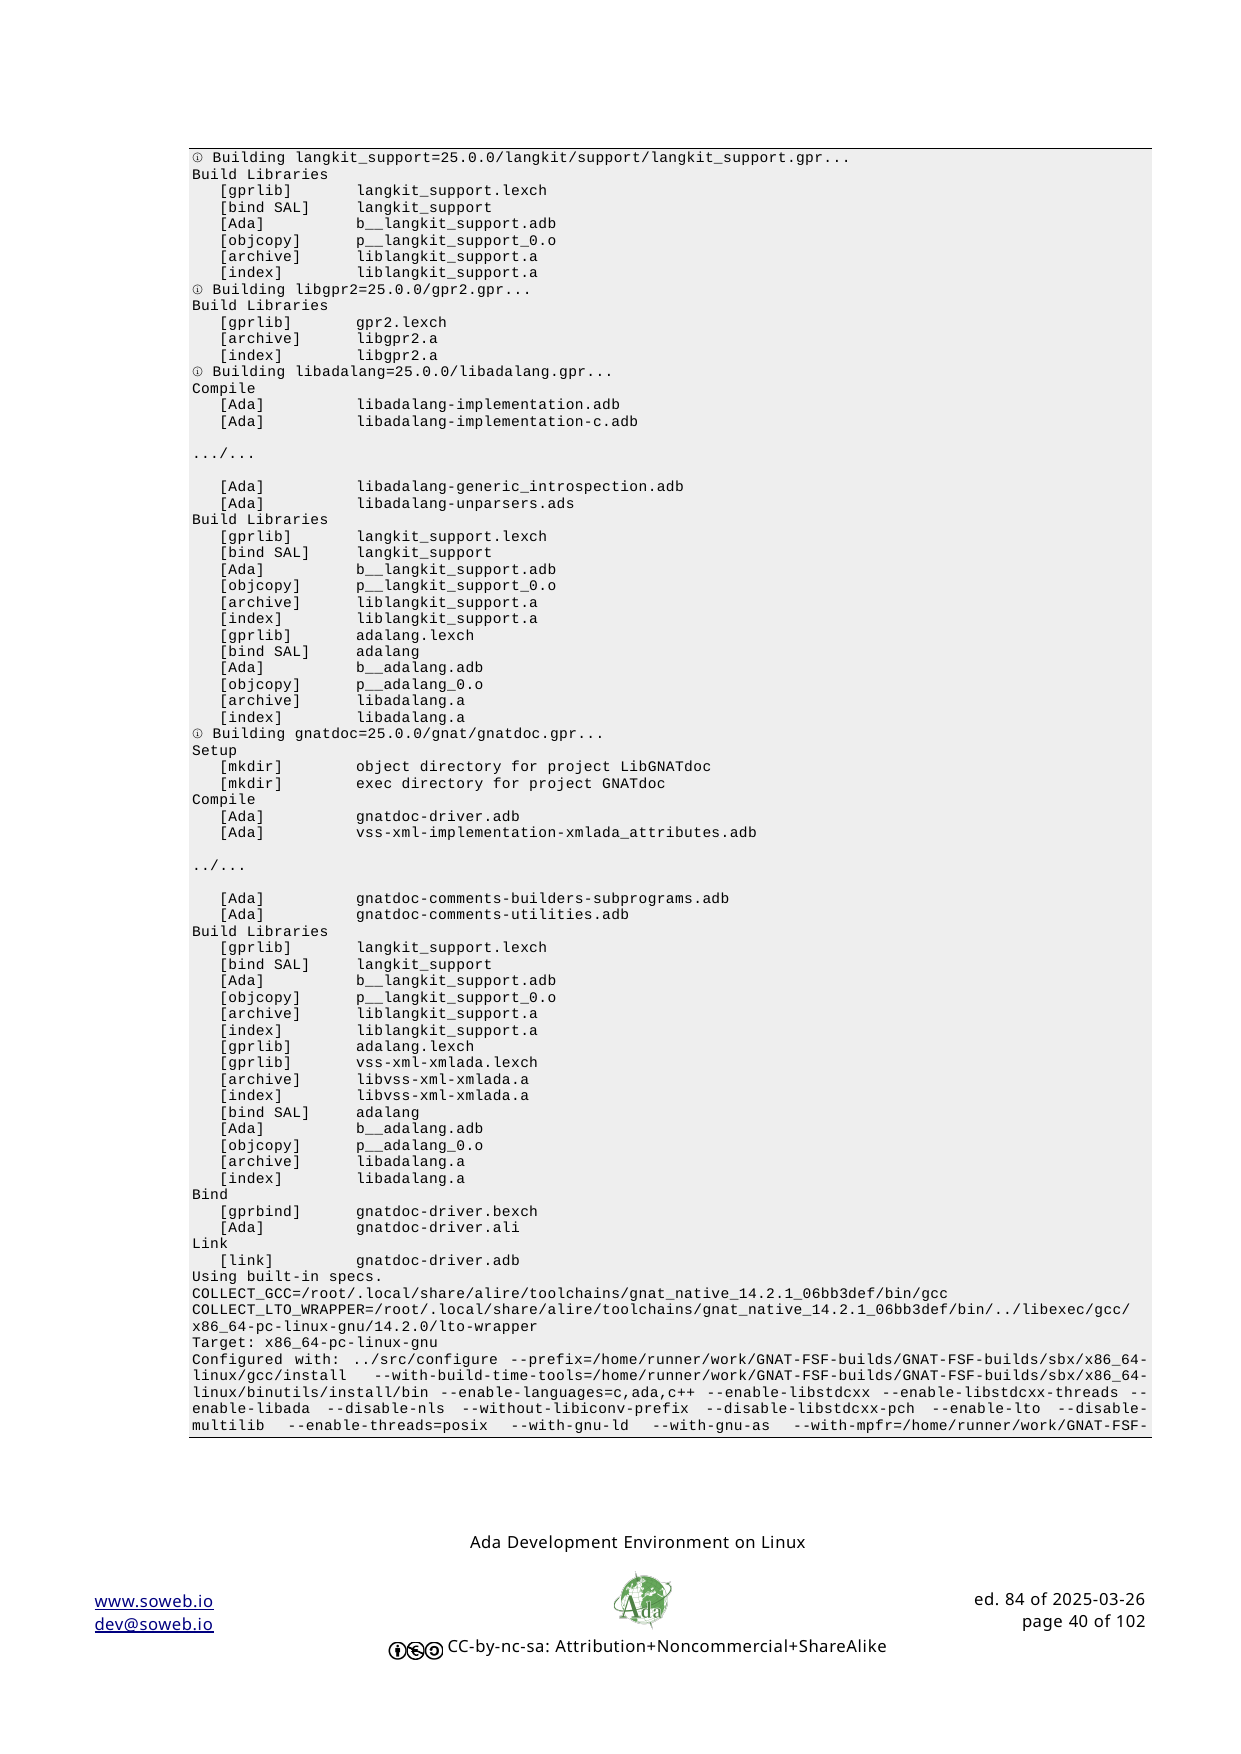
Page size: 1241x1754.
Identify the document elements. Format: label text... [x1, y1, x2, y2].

list [objcopy] p__langkit_support_0.o [189, 230, 1152, 246]
picture [388, 1642, 443, 1660]
list [Ada] b__adalang.adb [189, 1119, 1152, 1135]
list [archive] libvss-xml-xmlada.a [189, 1069, 1152, 1086]
list [bind SAL] adalang [189, 1102, 1152, 1119]
list [objcopy] p__adalang_0.o [189, 674, 1152, 691]
list [Ada] vss-xml-implementation-xmlada_attributes.adb [189, 822, 1152, 839]
list [Ada] gnatdoc-driver.adb [189, 806, 1152, 822]
list [gprlib] langkit_support.lexch [189, 938, 1152, 954]
list ⓘ Building gnatdoc=25.0.0/gnat/gnatdoc.gpr... [189, 724, 1152, 740]
list ../... [189, 839, 1152, 888]
list [Ada] b__langkit_support.adb [189, 559, 1152, 576]
list ⓘ Building langkit_support=25.0.0/langkit/support/langkit_support.gpr... [189, 149, 1152, 164]
list [bind SAL] langkit_support [189, 197, 1152, 213]
list Using built-in specs. [189, 1267, 1152, 1283]
list Bind [189, 1184, 1152, 1201]
list [bind SAL] langkit_support [189, 954, 1152, 971]
list [Ada] b__adalang.adb [189, 658, 1152, 674]
list [gprlib] langkit_support.lexch [189, 181, 1152, 197]
list [mkdir] exec directory for project GNATdoc [189, 773, 1152, 789]
list [archive] libgpr2.a [189, 329, 1152, 345]
list COLLECT_GCC=/root/.local/share/alire/toolchains/gnat_native_14.2.1_06bb3def/bin/gcc [189, 1283, 1152, 1300]
list [bind SAL] adalang [189, 641, 1152, 658]
list Build Libraries [189, 510, 1152, 526]
list [Ada] b__langkit_support.adb [189, 213, 1152, 230]
list [Ada] libadalang-implementation.adb [189, 394, 1152, 411]
list [Ada] gnatdoc-comments-builders-subprograms.adb [189, 888, 1152, 905]
list [index] libvss-xml-xmlada.a [189, 1086, 1152, 1102]
list Configured with: ../src/configure --prefix=/home/runner/work/GNAT-FSF-builds/GNAT-FSF-builds/sbx/x86_64-linux/gcc/install --with-build-time-tools=/home/runner/work/GNAT-FSF-builds/GNAT-FSF-builds/sbx/x86_64-linux/binutils/install/bin --enable-languages=c,ada,c++ --enable-libstdcxx --enable-libstdcxx-threads --enable-libada --disable-nls --without-libiconv-prefix --disable-libstdcxx-pch --enable-lto --disable-multilib --enable-threads=posix --with-gnu-ld --with-gnu-as --with-mpfr=/home/runner/work/GNAT-FSF- [189, 1349, 1152, 1437]
list [objcopy] p__langkit_support_0.o [189, 576, 1152, 592]
list Setup [189, 740, 1152, 757]
list [archive] liblangkit_support.a [189, 592, 1152, 608]
list [Ada] gnatdoc-comments-utilities.adb [189, 905, 1152, 921]
list [bind SAL] langkit_support [189, 543, 1152, 559]
list [gprlib] vss-xml-xmlada.lexch [189, 1053, 1152, 1069]
list [index] liblangkit_support.a [189, 1020, 1152, 1036]
list .../... [189, 427, 1152, 477]
list [archive] liblangkit_support.a [189, 1003, 1152, 1020]
list [gprbind] gnatdoc-driver.bexch [189, 1201, 1152, 1217]
list Build Libraries [189, 164, 1152, 181]
list [Ada] libadalang-generic_introspection.adb [189, 477, 1152, 493]
list ⓘ Building libgpr2=25.0.0/gpr2.gpr... [189, 279, 1152, 296]
list [objcopy] p__adalang_0.o [189, 1135, 1152, 1152]
list ⓘ Building libadalang=25.0.0/libadalang.gpr... [189, 362, 1152, 378]
list [index] liblangkit_support.a [189, 263, 1152, 279]
list Compile [189, 789, 1152, 806]
list [Ada] gnatdoc-driver.ali [189, 1217, 1152, 1234]
list COLLECT_LTO_WRAPPER=/root/.local/share/alire/toolchains/gnat_native_14.2.1_06bb3def/bin/../libexec/gcc/x86_64-pc-linux-gnu/14.2.0/lto-wrapper [189, 1300, 1152, 1333]
list [gprlib] adalang.lexch [189, 1036, 1152, 1053]
list [gprlib] adalang.lexch [189, 625, 1152, 641]
list [index] libgpr2.a [189, 345, 1152, 362]
list [index] libadalang.a [189, 707, 1152, 724]
list [Ada] b__langkit_support.adb [189, 971, 1152, 987]
list Link [189, 1234, 1152, 1250]
list [archive] liblangkit_support.a [189, 246, 1152, 263]
list [link] gnatdoc-driver.adb [189, 1250, 1152, 1267]
list [gprlib] langkit_support.lexch [189, 526, 1152, 543]
list [Ada] libadalang-implementation-c.adb [189, 411, 1152, 427]
list [gprlib] gpr2.lexch [189, 312, 1152, 329]
list [index] liblangkit_support.a [189, 608, 1152, 625]
list Target: x86_64-pc-linux-gnu [189, 1333, 1152, 1349]
list Build Libraries [189, 296, 1152, 312]
picture [613, 1571, 672, 1630]
list Compile [189, 378, 1152, 394]
list [archive] libadalang.a [189, 691, 1152, 707]
list [index] libadalang.a [189, 1168, 1152, 1184]
list [objcopy] p__langkit_support_0.o [189, 987, 1152, 1003]
list [archive] libadalang.a [189, 1152, 1152, 1168]
list [Ada] libadalang-unparsers.ads [189, 493, 1152, 510]
list Build Libraries [189, 921, 1152, 938]
list [mkdir] object directory for project LibGNATdoc [189, 757, 1152, 773]
